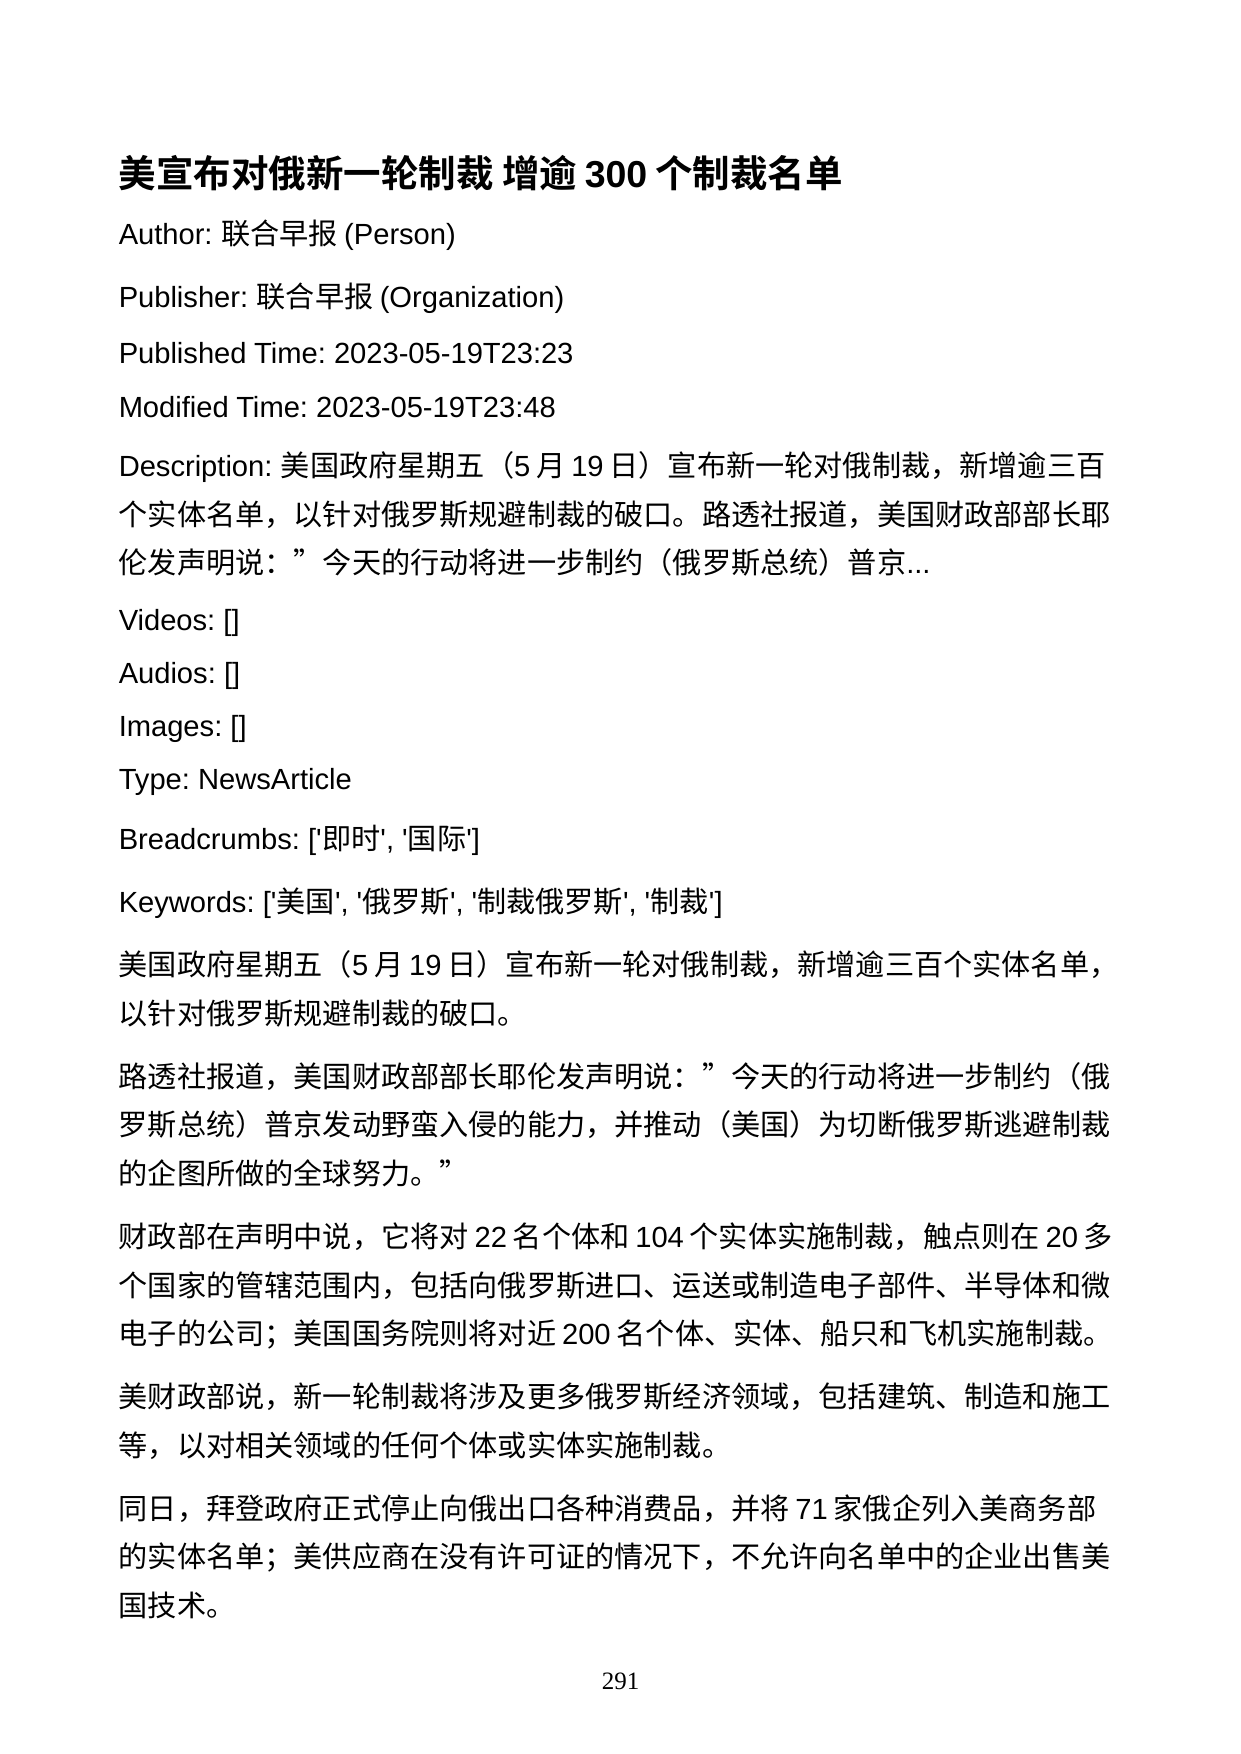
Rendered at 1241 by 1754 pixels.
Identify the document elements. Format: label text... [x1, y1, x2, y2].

text Images: [] [118, 709, 1122, 743]
text Description: 美国政府星期五（5月19日）宣布新一轮对俄制裁，新增逾三百个实体名单，以针对俄罗斯规避制裁的破口。路透社报道，美国财政部部长耶伦发声明说：”今天的行动将进一步制约（俄罗斯总统）普京... [118, 443, 1122, 582]
text 同日，拜登政府正式停止向俄出口各种消费品，并将71家俄企列入美商务部的实体名单；美供应商在没有许可证的情况下，不允许向名单中的企业出售美国技术。 [118, 1486, 1122, 1625]
text Published Time: 2023-05-19T23:23 [118, 337, 1122, 370]
text Type: NewsArticle [118, 762, 1122, 796]
text Modified Time: 2023-05-19T23:48 [118, 390, 1122, 423]
text Author: 联合早报 (Person) [118, 210, 1122, 253]
text Publisher: 联合早报 (Organization) [118, 273, 1122, 316]
text Videos: [] [118, 603, 1122, 637]
text Audios: [] [118, 656, 1122, 690]
text 美国政府星期五（5月19日）宣布新一轮对俄制裁，新增逾三百个实体名单，以针对俄罗斯规避制裁的破口。 [118, 942, 1122, 1033]
subtitle 美宣布对俄新一轮制裁 增逾300个制裁名单 [118, 143, 1122, 198]
text 财政部在声明中说，它将对22名个体和104个实体实施制裁，触点则在20多个国家的管辖范围内，包括向俄罗斯进口、运送或制造电子部件、半导体和微电子的公司；美国国务院则将对近200名个体、实体、船只和飞机实施制裁。 [118, 1214, 1122, 1353]
text 路透社报道，美国财政部部长耶伦发声明说：”今天的行动将进一步制约（俄罗斯总统）普京发动野蛮入侵的能力，并推动（美国）为切断俄罗斯逃避制裁的企图所做的全球努力。” [118, 1053, 1122, 1193]
text Breadcrumbs: ['即时', '国际'] [118, 816, 1122, 858]
text Keywords: ['美国', '俄罗斯', '制裁俄罗斯', '制裁'] [118, 879, 1122, 921]
text 美财政部说，新一轮制裁将涉及更多俄罗斯经济领域，包括建筑、制造和施工等，以对相关领域的任何个体或实体实施制裁。 [118, 1374, 1122, 1465]
